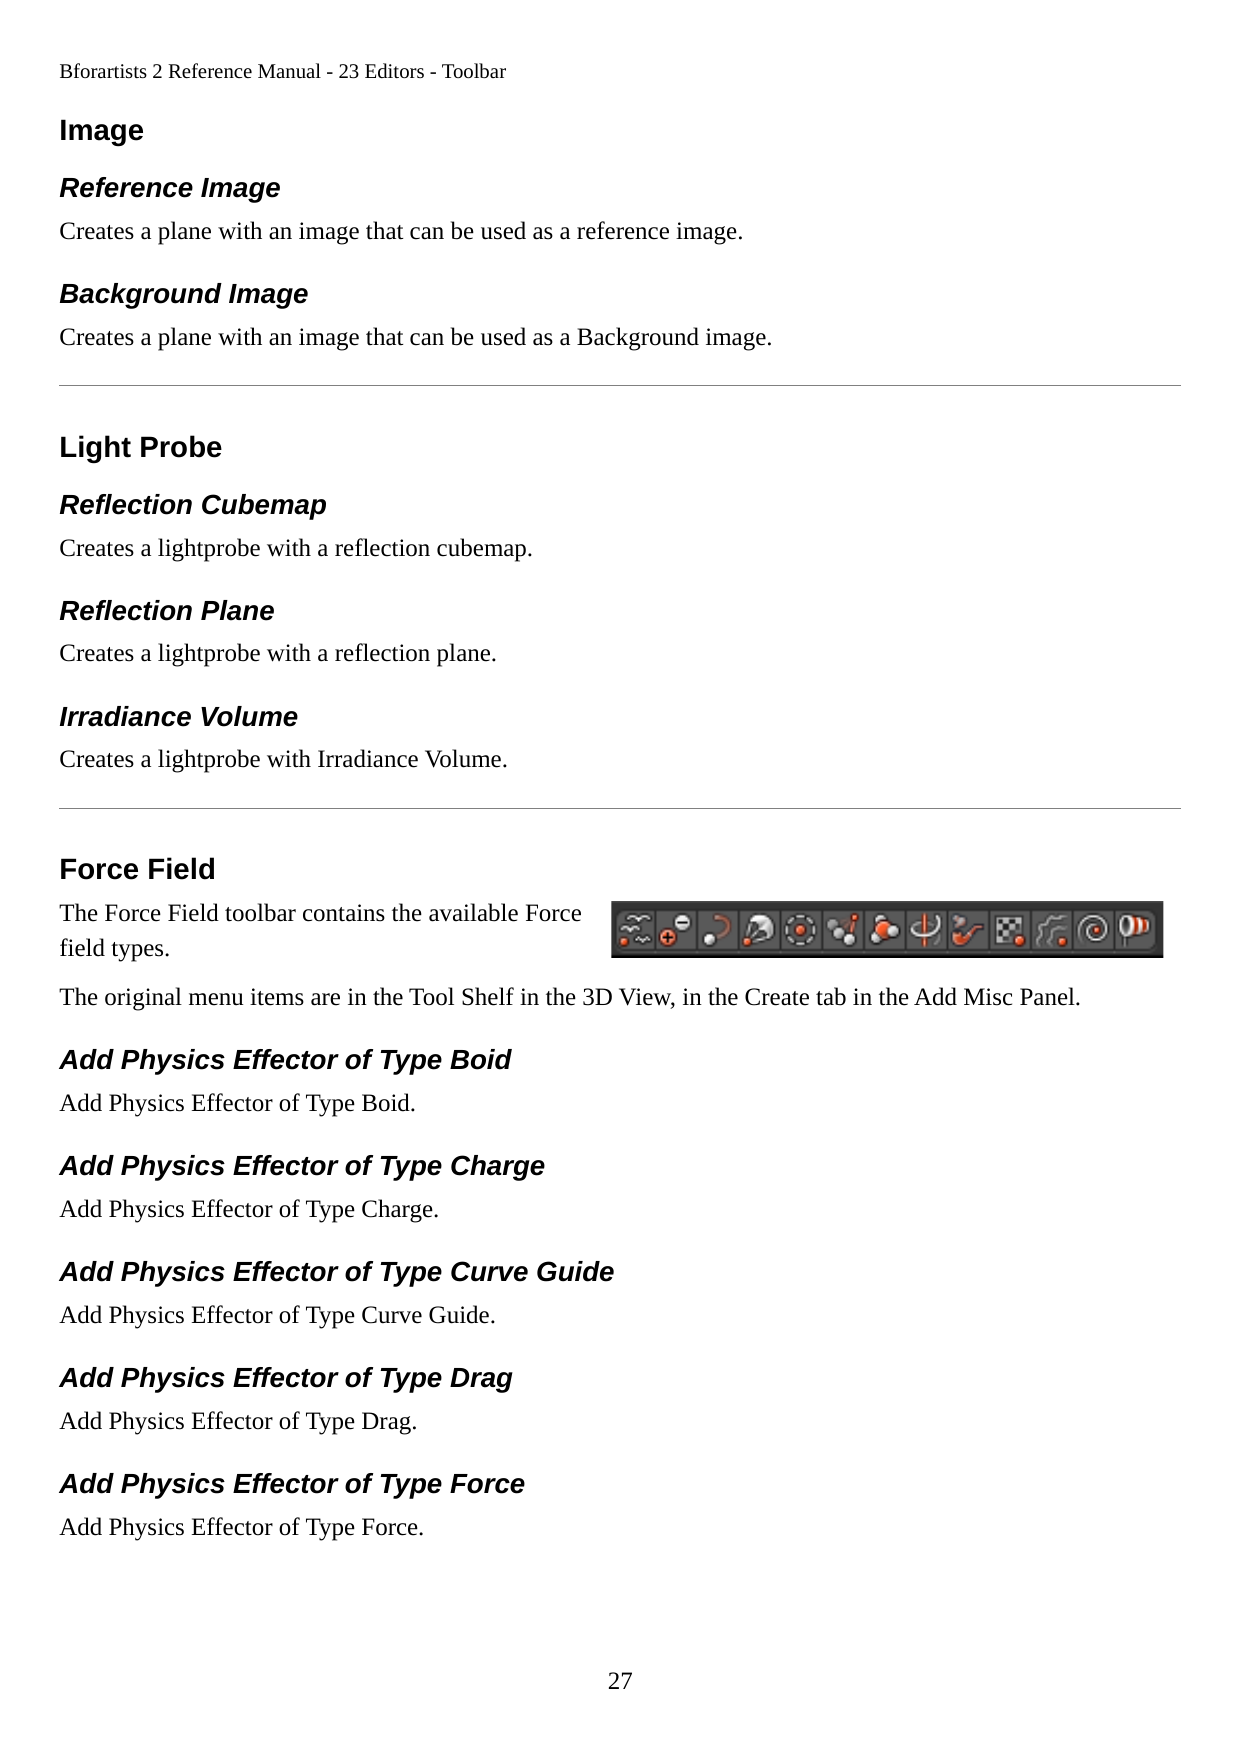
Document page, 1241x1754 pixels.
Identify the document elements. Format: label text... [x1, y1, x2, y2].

subtitle Irradiance Volume [59, 700, 1181, 732]
subtitle Reflection Cubemap [59, 488, 1181, 520]
subtitle Force Field [59, 852, 1181, 886]
subtitle Reflection Plane [59, 594, 1181, 626]
picture [611, 901, 1164, 958]
text Creates a lightprobe with a reflection plane. [59, 638, 1181, 667]
subtitle Add Physics Effector of Type Boid [59, 1044, 1181, 1076]
text Add Physics Effector of Type Curve Guide. [59, 1300, 1181, 1329]
subtitle Add Physics Effector of Type Charge [59, 1149, 1181, 1181]
text The original menu items are in the Tool Shelf in the 3D View, in the Create tab in the Add Misc Panel. [59, 982, 1181, 1011]
text Add Physics Effector of Type Boid. [59, 1088, 1181, 1117]
text Add Physics Effector of Type Charge. [59, 1194, 1181, 1223]
text Creates a plane with an image that can be used as a Background image. [59, 322, 1181, 350]
text Creates a lightprobe with a reflection cubemap. [59, 533, 1181, 561]
subtitle Light Probe [59, 429, 1181, 463]
subtitle Image [59, 113, 1181, 146]
subtitle Background Image [59, 277, 1181, 309]
text Creates a lightprobe with Irradiance Volume. [59, 744, 1181, 773]
text Creates a plane with an image that can be used as a reference image. [59, 216, 1181, 244]
text Add Physics Effector of Type Force. [59, 1512, 1181, 1541]
subtitle Reference Image [59, 171, 1181, 203]
subtitle Add Physics Effector of Type Force [59, 1467, 1181, 1499]
text The Force Field toolbar contains the available Force field types. [59, 898, 1181, 962]
subtitle Add Physics Effector of Type Drag [59, 1361, 1181, 1393]
text Add Physics Effector of Type Drag. [59, 1406, 1181, 1434]
subtitle Add Physics Effector of Type Curve Guide [59, 1256, 1181, 1287]
